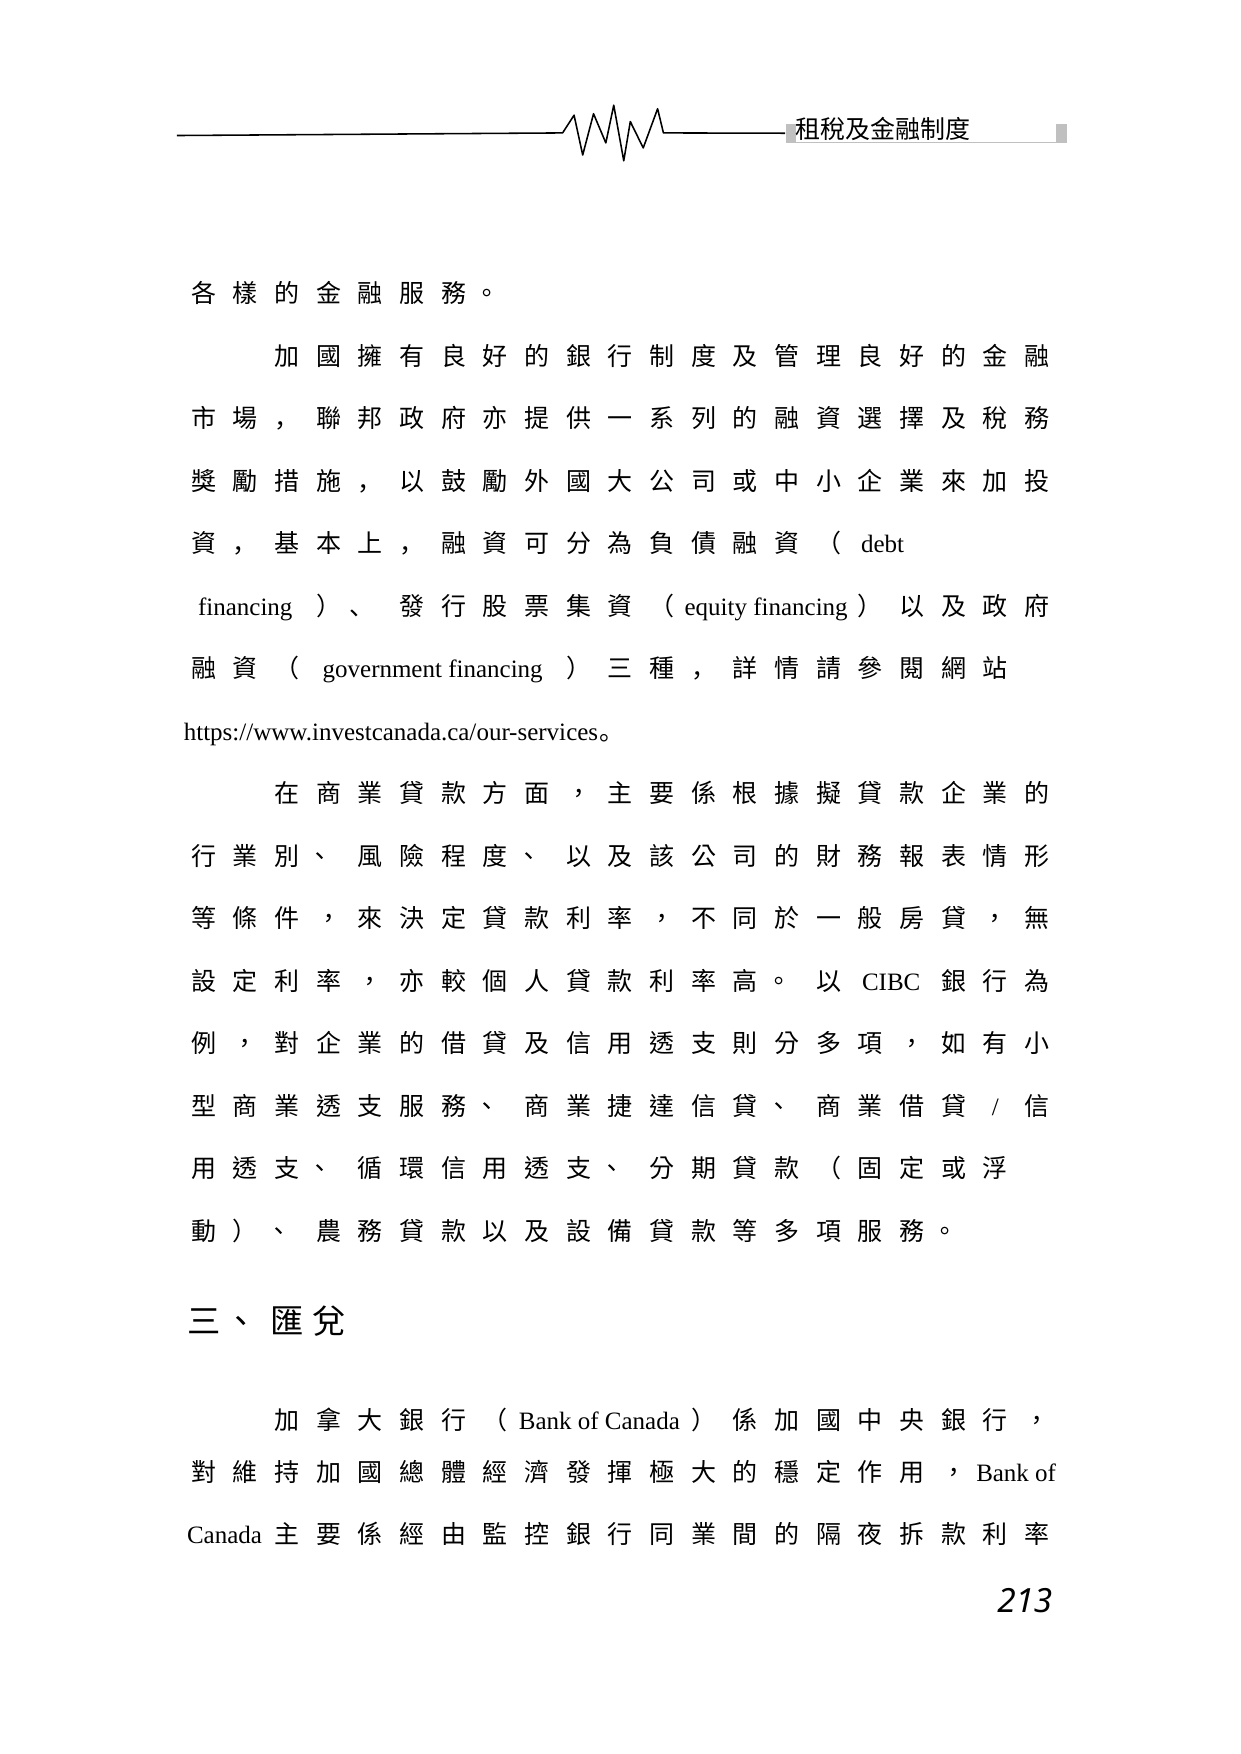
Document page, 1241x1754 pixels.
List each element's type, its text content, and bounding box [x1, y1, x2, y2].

text 加拿大銀行（Bank of Canada）係加國中央銀行，對維持加國總體經濟發揮極大的穩定作用，Bank of Canada主要係經由監控銀行同業間的隔夜拆款利率 [183, 1366, 1058, 1554]
text 各樣的金融服務。 [183, 250, 1058, 313]
text 加國擁有良好的銀行制度及管理良好的金融市場，聯邦政府亦提供一系列的融資選擇及稅務獎勵措施，以鼓勵外國大公司或中小企業來加投資，基本上，融資可分為負債融資（debt financing）、發行股票集資（equity financing）以及政府融資（government financing）三種，詳情請參閱網站https://www.investcanada.ca/our-services。 [183, 313, 1058, 750]
text 在商業貸款方面，主要係根據擬貸款企業的行業別、風險程度、以及該公司的財務報表情形等條件，來決定貸款利率，不同於一般房貸，無設定利率，亦較個人貸款利率高。以CIBC銀行為例，對企業的借貸及信用透支則分多項，如有小型商業透支服務、商業捷達信貸、商業借貸/信用透支、循環信用透支、分期貸款（固定或浮動）、農務貸款以及設備貸款等多項服務。 [183, 750, 1058, 1250]
text 三、匯兌 [183, 1277, 1058, 1339]
